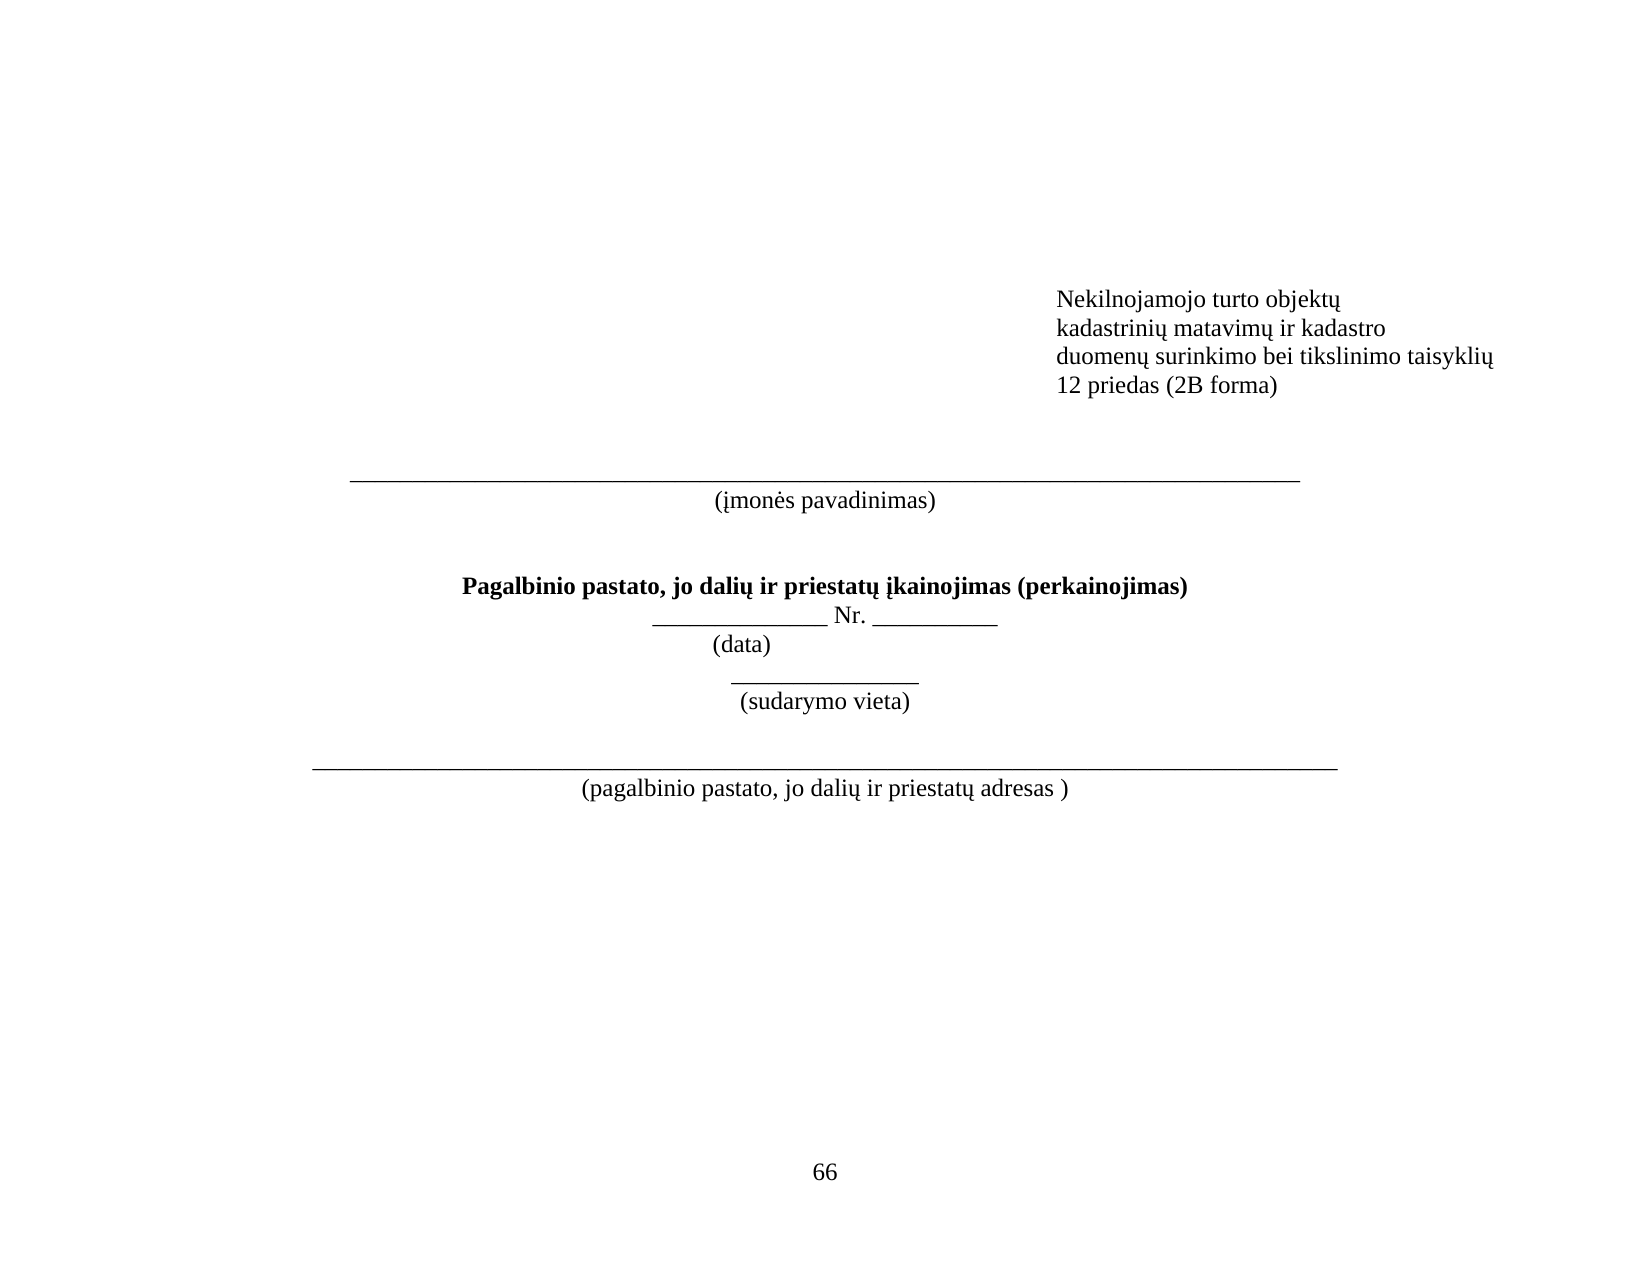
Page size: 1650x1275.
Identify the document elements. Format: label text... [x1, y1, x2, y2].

text ______________ Nr. __________ [118, 600, 1531, 629]
text Pagalbinio pastato, jo dalių ir priestatų įkainojimas (perkainojimas) [118, 571, 1531, 600]
text 12 priedas (2B forma) [118, 370, 1531, 399]
text _______________ [118, 658, 1531, 686]
text (data) [118, 629, 1531, 658]
text (įmonės pavadinimas) [118, 485, 1531, 514]
text kadastrinių matavimų ir kadastro [118, 313, 1531, 341]
text (pagalbinio pastato, jo dalių ir priestatų adresas ) [118, 773, 1531, 801]
text Nekilnojamojo turto objektų [118, 284, 1531, 313]
text ____________________________________________________________________________ [118, 456, 1531, 485]
text __________________________________________________________________________________ [118, 744, 1531, 773]
text (sudarymo vieta) [118, 686, 1531, 715]
text duomenų surinkimo bei tikslinimo taisyklių [118, 341, 1531, 370]
